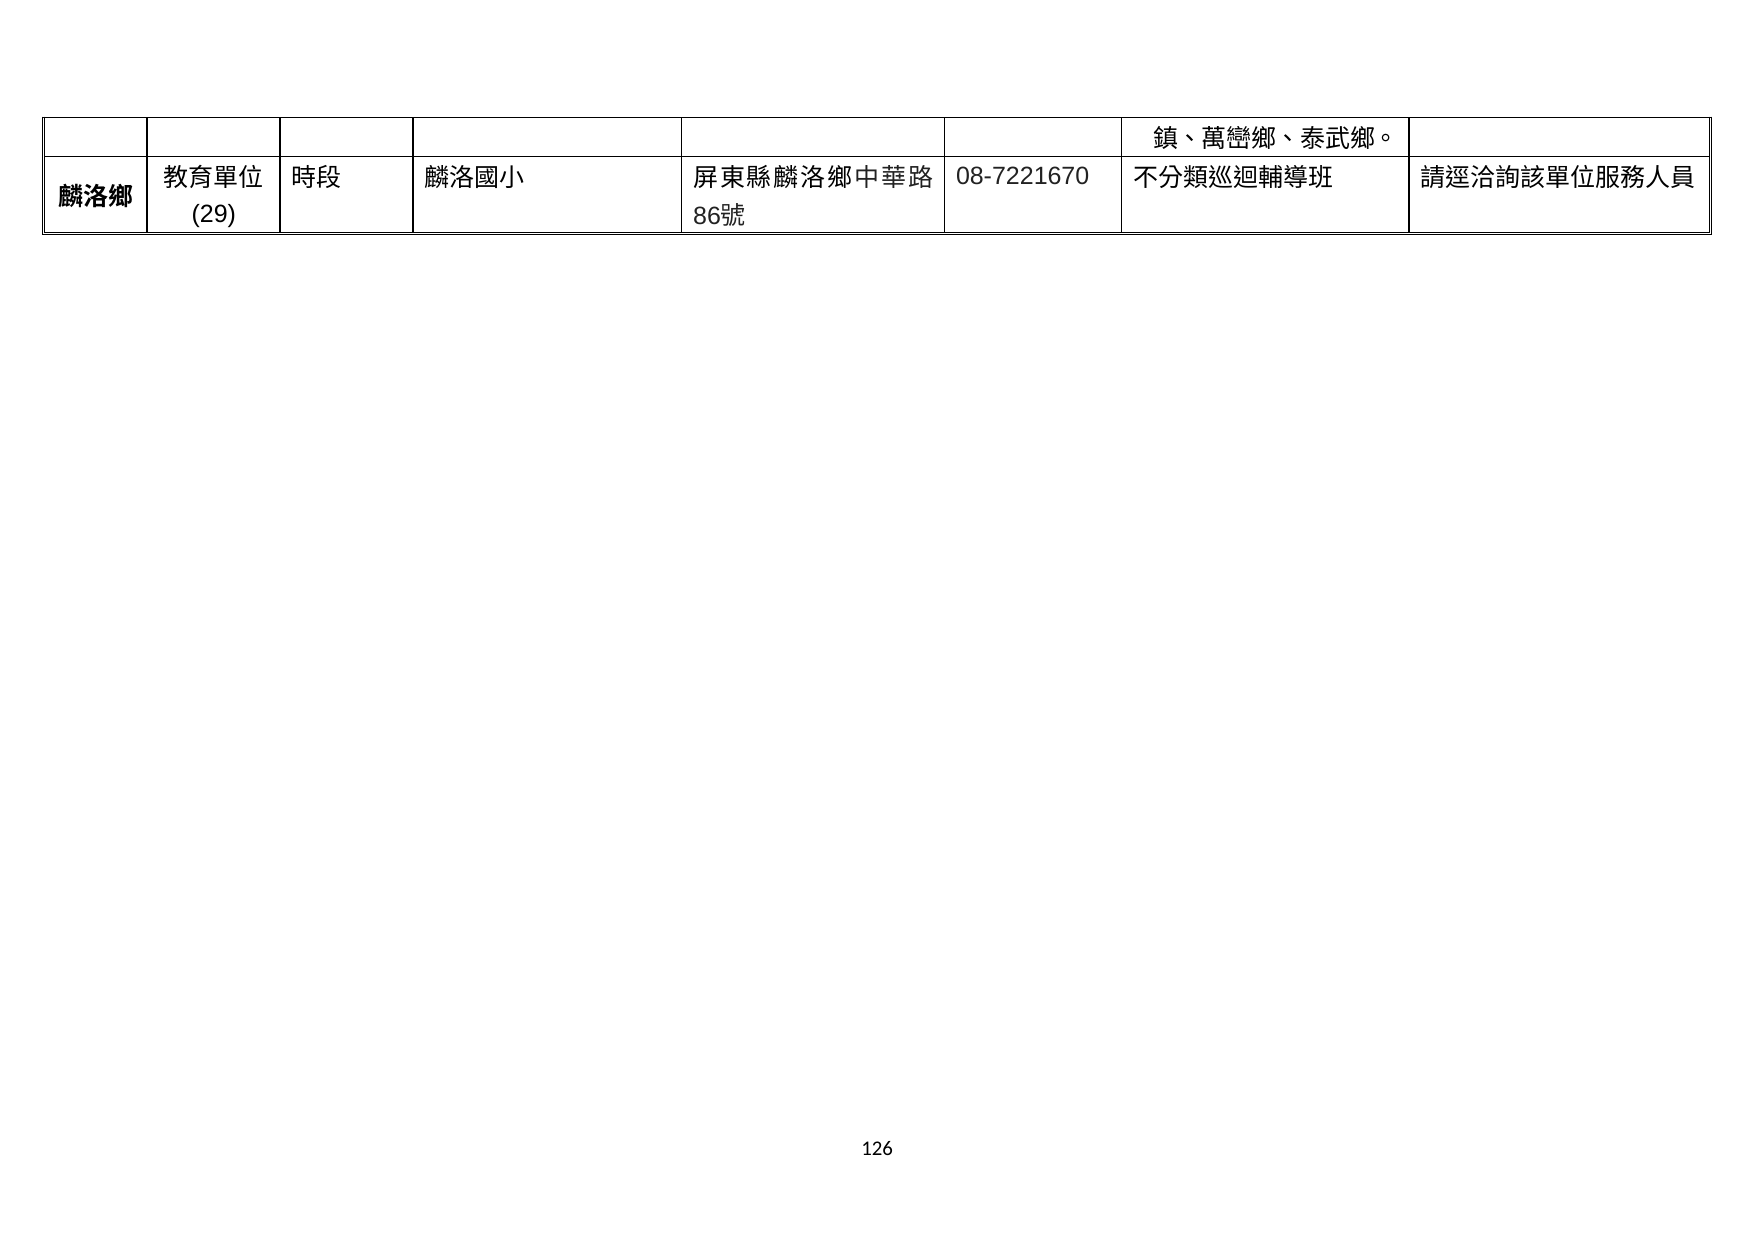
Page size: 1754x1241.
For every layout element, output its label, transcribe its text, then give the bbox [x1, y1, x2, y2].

table_cell [281, 118, 412, 156]
table_cell [1410, 118, 1709, 156]
table_cell 時段 [281, 157, 412, 232]
table_cell [414, 118, 681, 156]
table_cell [45, 118, 146, 156]
table_cell [945, 118, 1121, 156]
table_cell 不分類巡迴輔導班 [1122, 157, 1408, 232]
table_cell [148, 118, 279, 156]
table_cell 鎮、萬巒鄉、泰武鄉。 [1122, 118, 1408, 156]
table_cell 屏東縣麟洛鄉中華路86號 [682, 157, 944, 232]
table_cell 請逕洽詢該單位服務人員 [1410, 157, 1709, 232]
table_cell [682, 118, 944, 156]
table_cell 教育單位(29) [148, 157, 279, 232]
table_cell 08-7221670 [945, 157, 1121, 232]
table_cell 麟洛鄉 [45, 157, 146, 232]
table_cell 麟洛國小 [414, 157, 681, 232]
